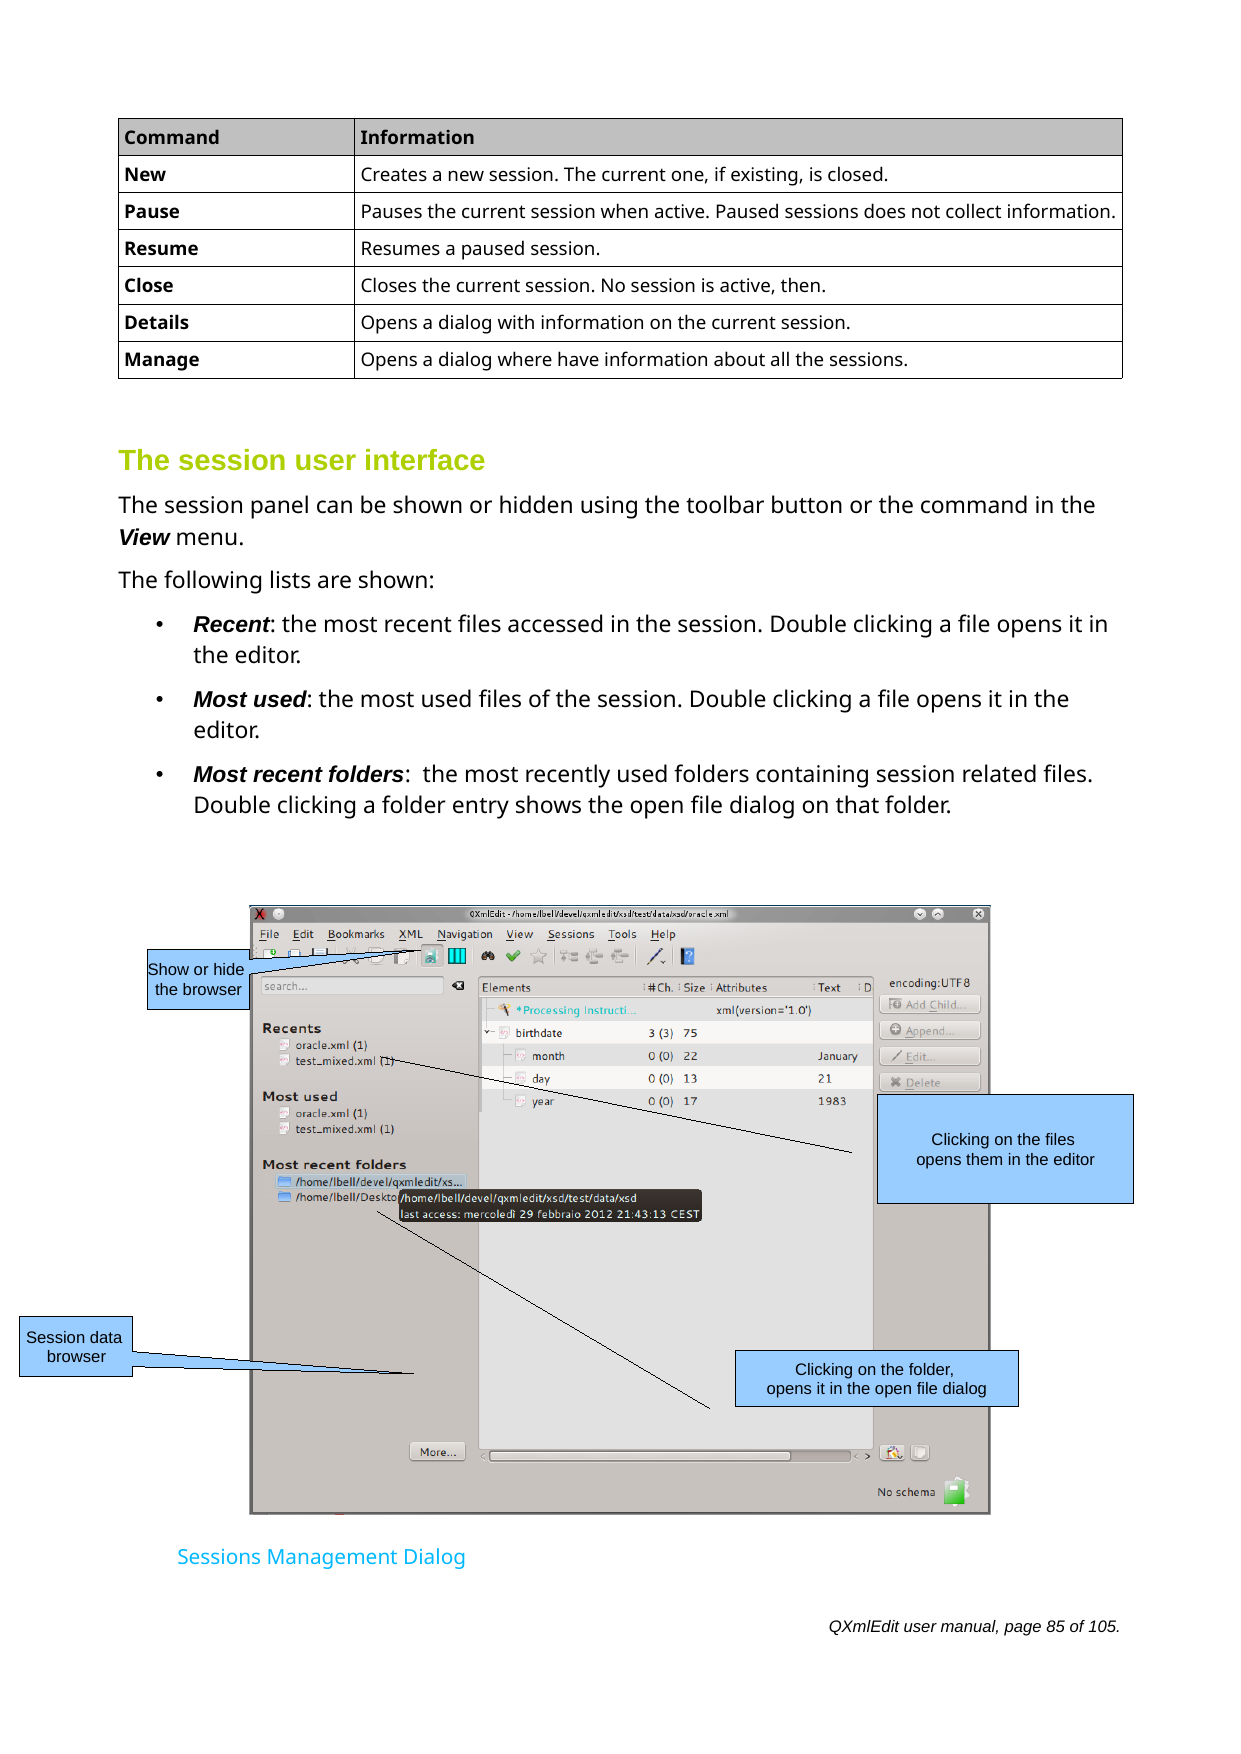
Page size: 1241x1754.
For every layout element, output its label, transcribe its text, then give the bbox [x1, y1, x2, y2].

table_cell Pauses the current session when active. Paused sessions does not collect information. [355, 193, 1122, 229]
table_cell Resume [119, 230, 354, 266]
table_header Command [119, 119, 354, 155]
table_header Information [355, 119, 1122, 155]
subtitle The session user interface [118, 443, 1122, 477]
table_cell Close [119, 267, 354, 303]
picture [249, 905, 991, 1515]
list Most used: the most used files of the session. Double clicking a file opens it in the editor. [156, 683, 1122, 745]
table_cell Pause [119, 193, 354, 229]
list Most recent folders: the most recently used folders containing session related files. Double clicking a folder entry shows the open file dialog on that folder. [156, 758, 1122, 820]
table_cell Opens a dialog where have information about all the sessions. [355, 342, 1122, 378]
text The session panel can be shown or hidden using the toolbar button or the command in the View menu. [118, 489, 1122, 552]
table_cell Details [119, 305, 354, 341]
table_cell New [119, 156, 354, 192]
table_cell Creates a new session. The current one, if existing, is closed. [355, 156, 1122, 192]
text Sessions Management Dialog [177, 1542, 1122, 1570]
text The following lists are shown: [118, 564, 1122, 595]
table_cell Opens a dialog with information on the current session. [355, 305, 1122, 341]
table_cell Closes the current session. No session is active, then. [355, 267, 1122, 303]
list Recent: the most recent files accessed in the session. Double clicking a file opens it in the editor. [156, 608, 1122, 670]
table_cell Manage [119, 342, 354, 378]
table_cell Resumes a paused session. [355, 230, 1122, 266]
